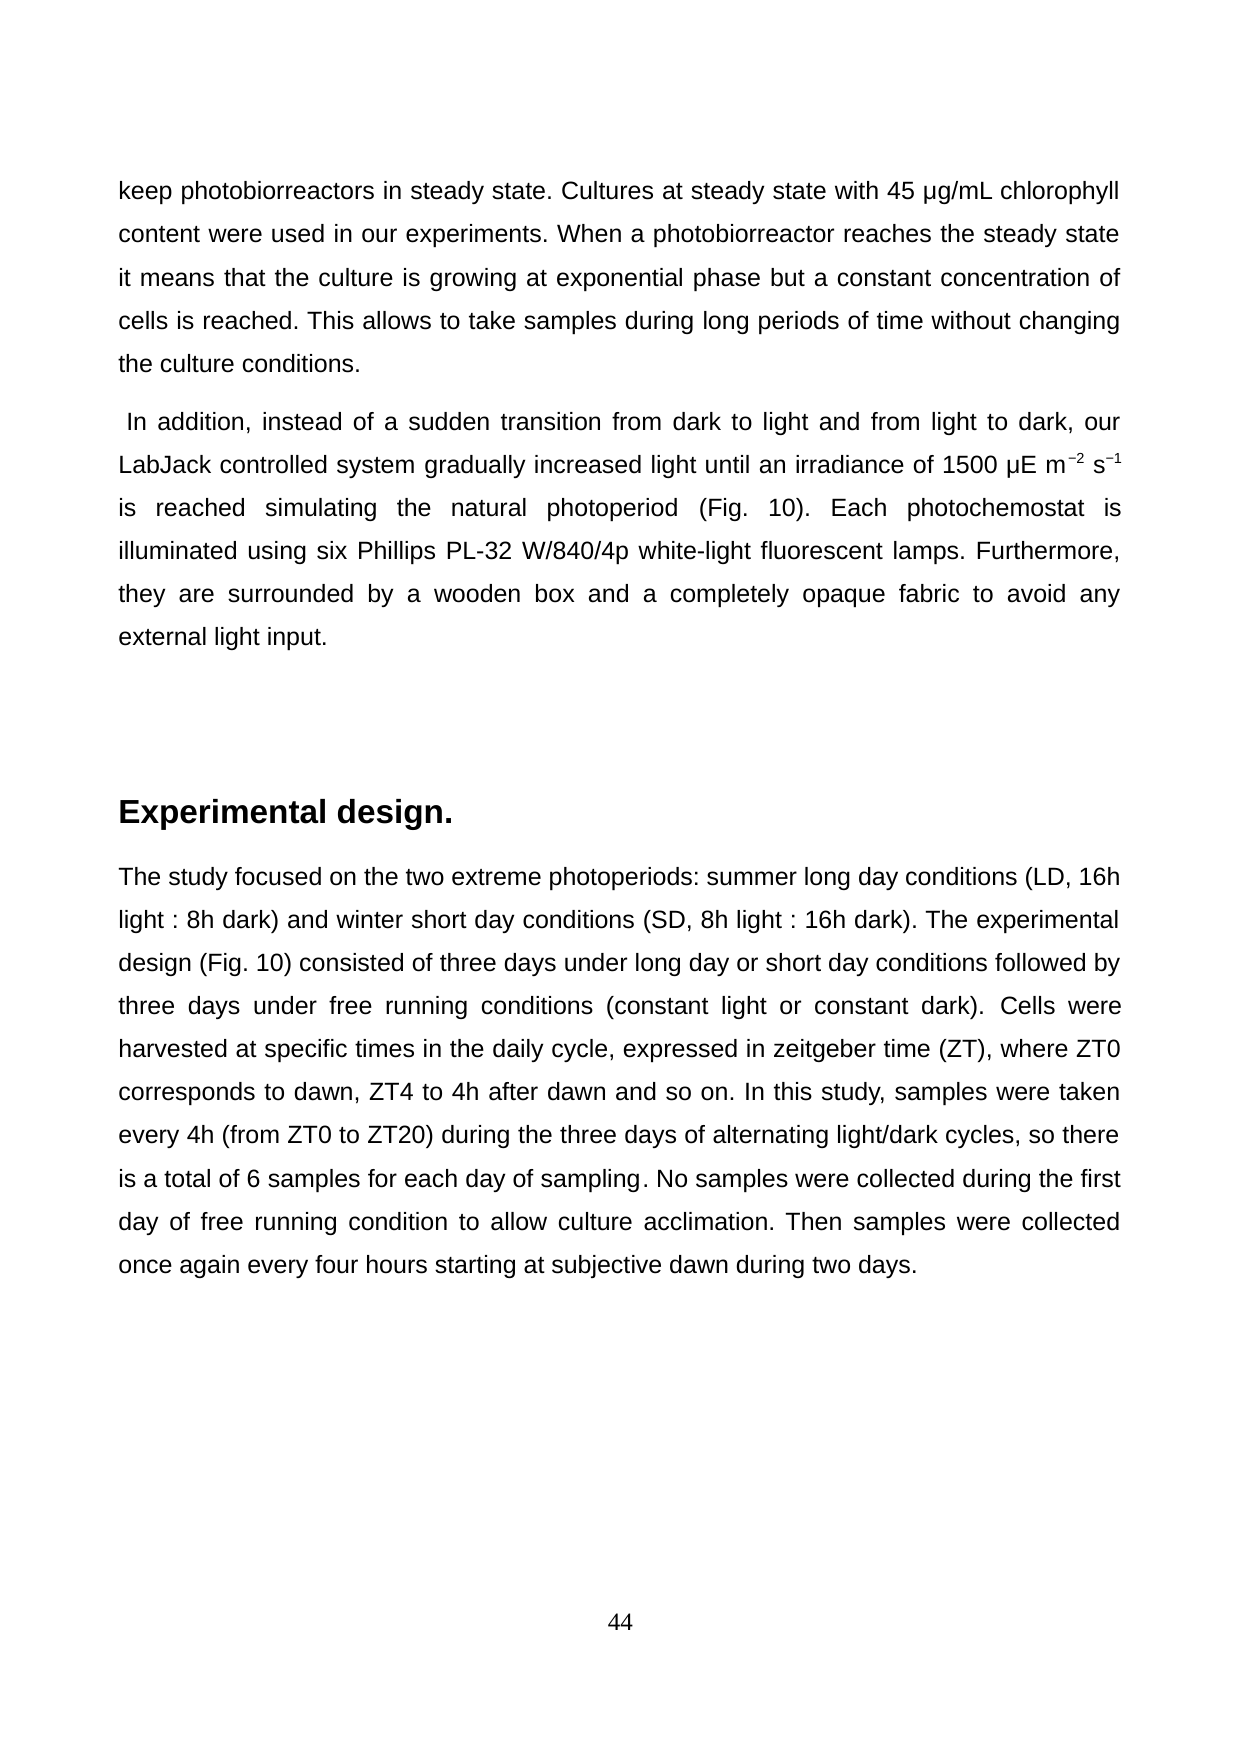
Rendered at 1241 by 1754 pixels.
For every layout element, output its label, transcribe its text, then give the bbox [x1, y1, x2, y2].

text In addition, instead of a sudden transition from dark to light and from light to dark, our LabJack controlled system gradually increased light until an irradiance of 1500 μE m−2 s−1 is reached simulating the natural photoperiod (Fig. 10). Each photochemostat is illuminated using six Phillips PL-32 W/840/4p white-light fluorescent lamps. Furthermore, they are surrounded by a wooden box and a completely opaque fabric to avoid any external light input. [118, 407, 1122, 651]
text keep photobiorreactors in steady state. Cultures at steady state with 45 μg/mL chlorophyll content were used in our experiments. When a photobiorreactor reaches the steady state it means that the culture is growing at exponential phase but a constant concentration of cells is reached. This allows to take samples during long periods of time without changing the culture conditions. [118, 176, 1122, 378]
text The study focused on the two extreme photoperiods: summer long day conditions (LD, 16h light : 8h dark) and winter short day conditions (SD, 8h light : 16h dark). The experimental design (Fig. 10) consisted of three days under long day or short day conditions followed by three days under free running conditions (constant light or constant dark). Cells were harvested at specific times in the daily cycle, expressed in zeitgeber time (ZT), where ZT0 corresponds to dawn, ZT4 to 4h after dawn and so on. In this study, samples were taken every 4h (from ZT0 to ZT20) during the three days of alternating light/dark cycles, so there is a total of 6 samples for each day of sampling. No samples were collected during the first day of free running condition to allow culture acclimation. Then samples were collected once again every four hours starting at subjective dawn during two days. [118, 862, 1122, 1279]
subtitle Experimental design. [118, 792, 1122, 830]
